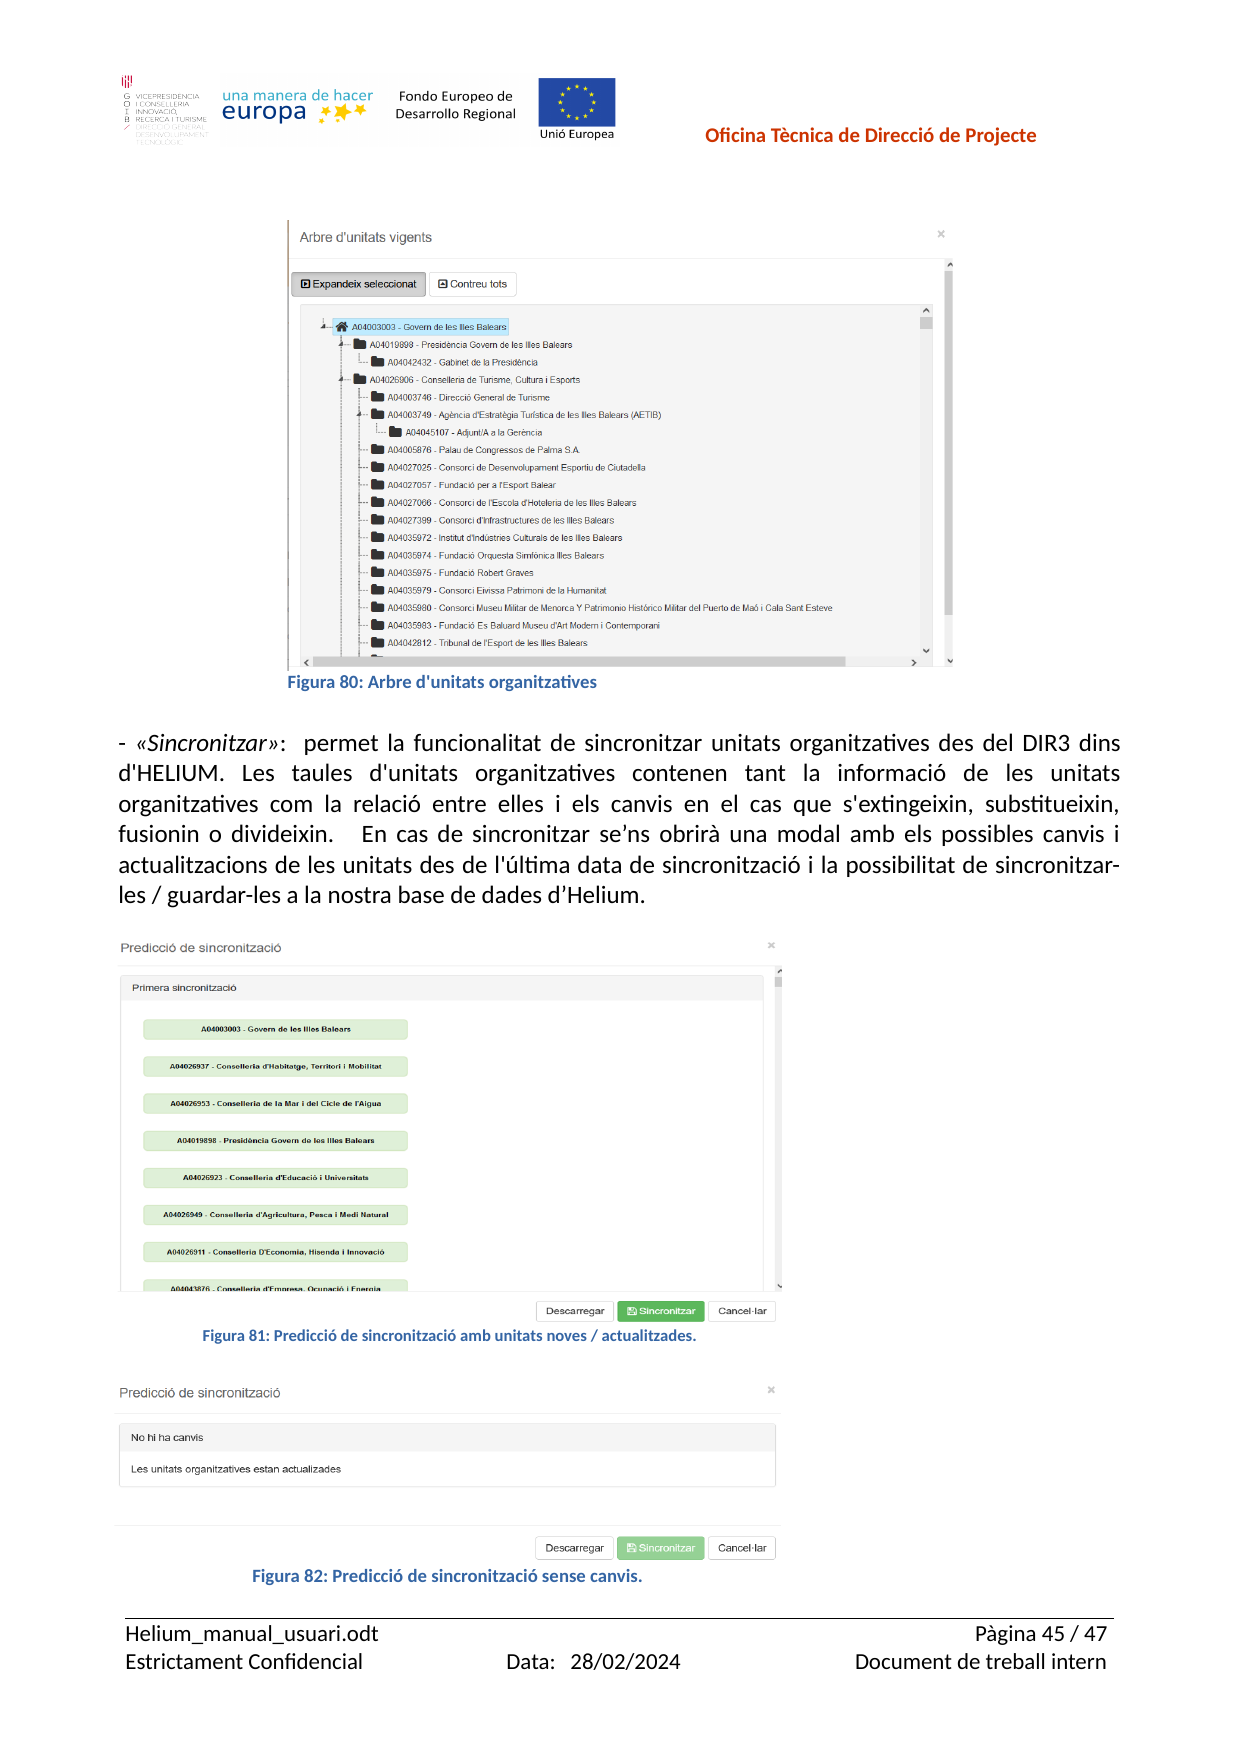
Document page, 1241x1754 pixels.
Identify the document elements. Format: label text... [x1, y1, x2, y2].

picture [287, 220, 953, 671]
picture [219, 73, 621, 147]
picture [114, 1376, 781, 1565]
text - «Sincronitzar»: permet la funcionalitat de sincronitzar unitats organitzatives des del DIR3 dins d'HELIUM. Les taules d'unitats organitzatives contenen tant la informació de les unitats organitzatives com la relació entre elles i els canvis en el cas que s'extingeixin, substitueixin, fusionin o divideixin. En cas de sincronitzar se’ns obrirà una modal amb els possibles canvis i actualitzacions de les unitats des de l'última data de sincronització i la possibilitat de sincronitzar-les / guardar-les a la nostra base de dades d’Helium. [118, 727, 1122, 910]
text Figura 80: Arbre d'unitats organitzatives [287, 671, 953, 693]
picture [118, 73, 213, 147]
text Figura 81: Predicció de sincronització amb unitats noves / actualitzades. [118, 1325, 782, 1345]
picture [117, 936, 782, 1325]
text Figura 82: Predicció de sincronització sense canvis. [114, 1565, 781, 1587]
